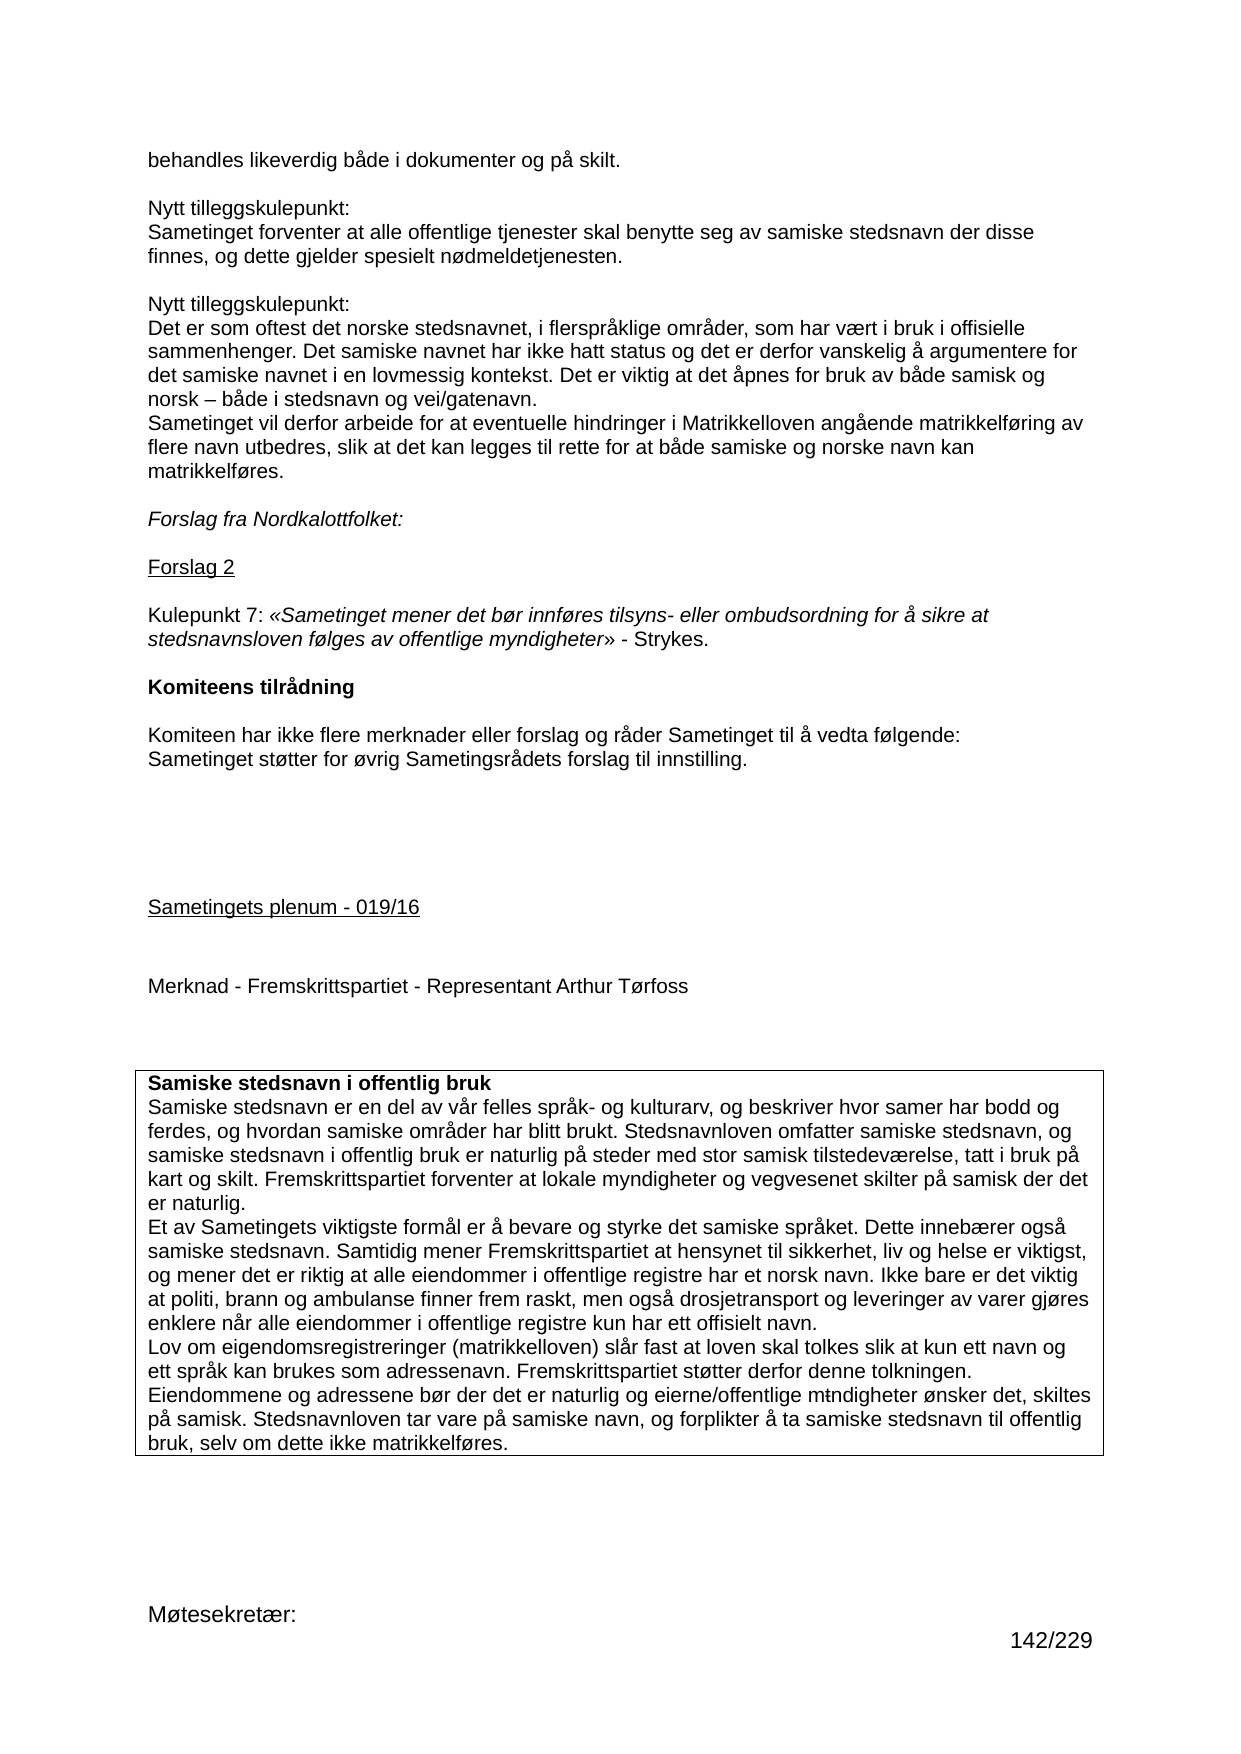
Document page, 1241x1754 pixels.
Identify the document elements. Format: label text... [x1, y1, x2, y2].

text Merknad - Fremskrittspartiet - Representant Arthur Tørfoss [148, 973, 1093, 997]
table_header behandles likeverdig både i dokumenter og på skilt. Nytt tilleggskulepunkt: Sametinget forventer at alle offentlige tjenester skal benytte seg av samiske stedsnavn der disse finnes, og dette gjelder spesielt nødmeldetjenesten. Nytt tilleggskulepunkt: Det er som oftest det norske stedsnavnet, i flerspråklige områder, som har vært i bruk i offisielle sammenhenger. Det samiske navnet har ikke hatt status og det er derfor vanskelig å argumentere for det samiske navnet i en lovmessig kontekst. Det er viktig at det åpnes for bruk av både samisk og norsk – både i stedsnavn og vei/gatenavn. Sametinget vil derfor arbeide for at eventuelle hindringer i Matrikkelloven angående matrikkelføring av flere navn utbedres, slik at det kan legges til rette for at både samiske og norske navn kan matrikkelføres. Forslag fra Nordkalottfolket: Forslag 2 Kulepunkt 7: «Sametinget mener det bør innføres tilsyns- eller ombudsordning for å sikre at stedsnavnsloven følges av offentlige myndigheter» - Strykes. Komiteens tilrådning Komiteen har ikke flere merknader eller forslag og råder Sametinget til å vedta følgende: Sametinget støtter for øvrig Sametingsrådets forslag til innstilling. [136, 148, 1104, 771]
table_header Samiske stedsnavn i offentlig bruk Samiske stedsnavn er en del av vår felles språk- og kulturarv, og beskriver hvor samer har bodd og ferdes, og hvordan samiske områder har blitt brukt. Stedsnavnloven omfatter samiske stedsnavn, og samiske stedsnavn i offentlig bruk er naturlig på steder med stor samisk tilstedeværelse, tatt i bruk på kart og skilt. Fremskrittspartiet forventer at lokale myndigheter og vegvesenet skilter på samisk der det er naturlig. Et av Sametingets viktigste formål er å bevare og styrke det samiske språket. Dette innebærer også samiske stedsnavn. Samtidig mener Fremskrittspartiet at hensynet til sikkerhet, liv og helse er viktigst, og mener det er riktig at alle eiendommer i offentlige registre har et norsk navn. Ikke bare er det viktig at politi, brann og ambulanse finner frem raskt, men også drosjetransport og leveringer av varer gjøres enklere når alle eiendommer i offentlige registre kun har ett offisielt navn. Lov om eigendomsregistreringer (matrikkelloven) slår fast at loven skal tolkes slik at kun ett navn og ett språk kan brukes som adressenavn. Fremskrittspartiet støtter derfor denne tolkningen. Eiendommene og adressene bør der det er naturlig og eierne/offentlige mŧndigheter ønsker det, skiltes på samisk. Stedsnavnloven tar vare på samiske navn, og forplikter å ta samiske stedsnavn til offentlig bruk, selv om dette ikke matrikkelføres. [136, 1071, 1103, 1454]
text Sametingets plenum - 019/16 [148, 895, 1093, 949]
